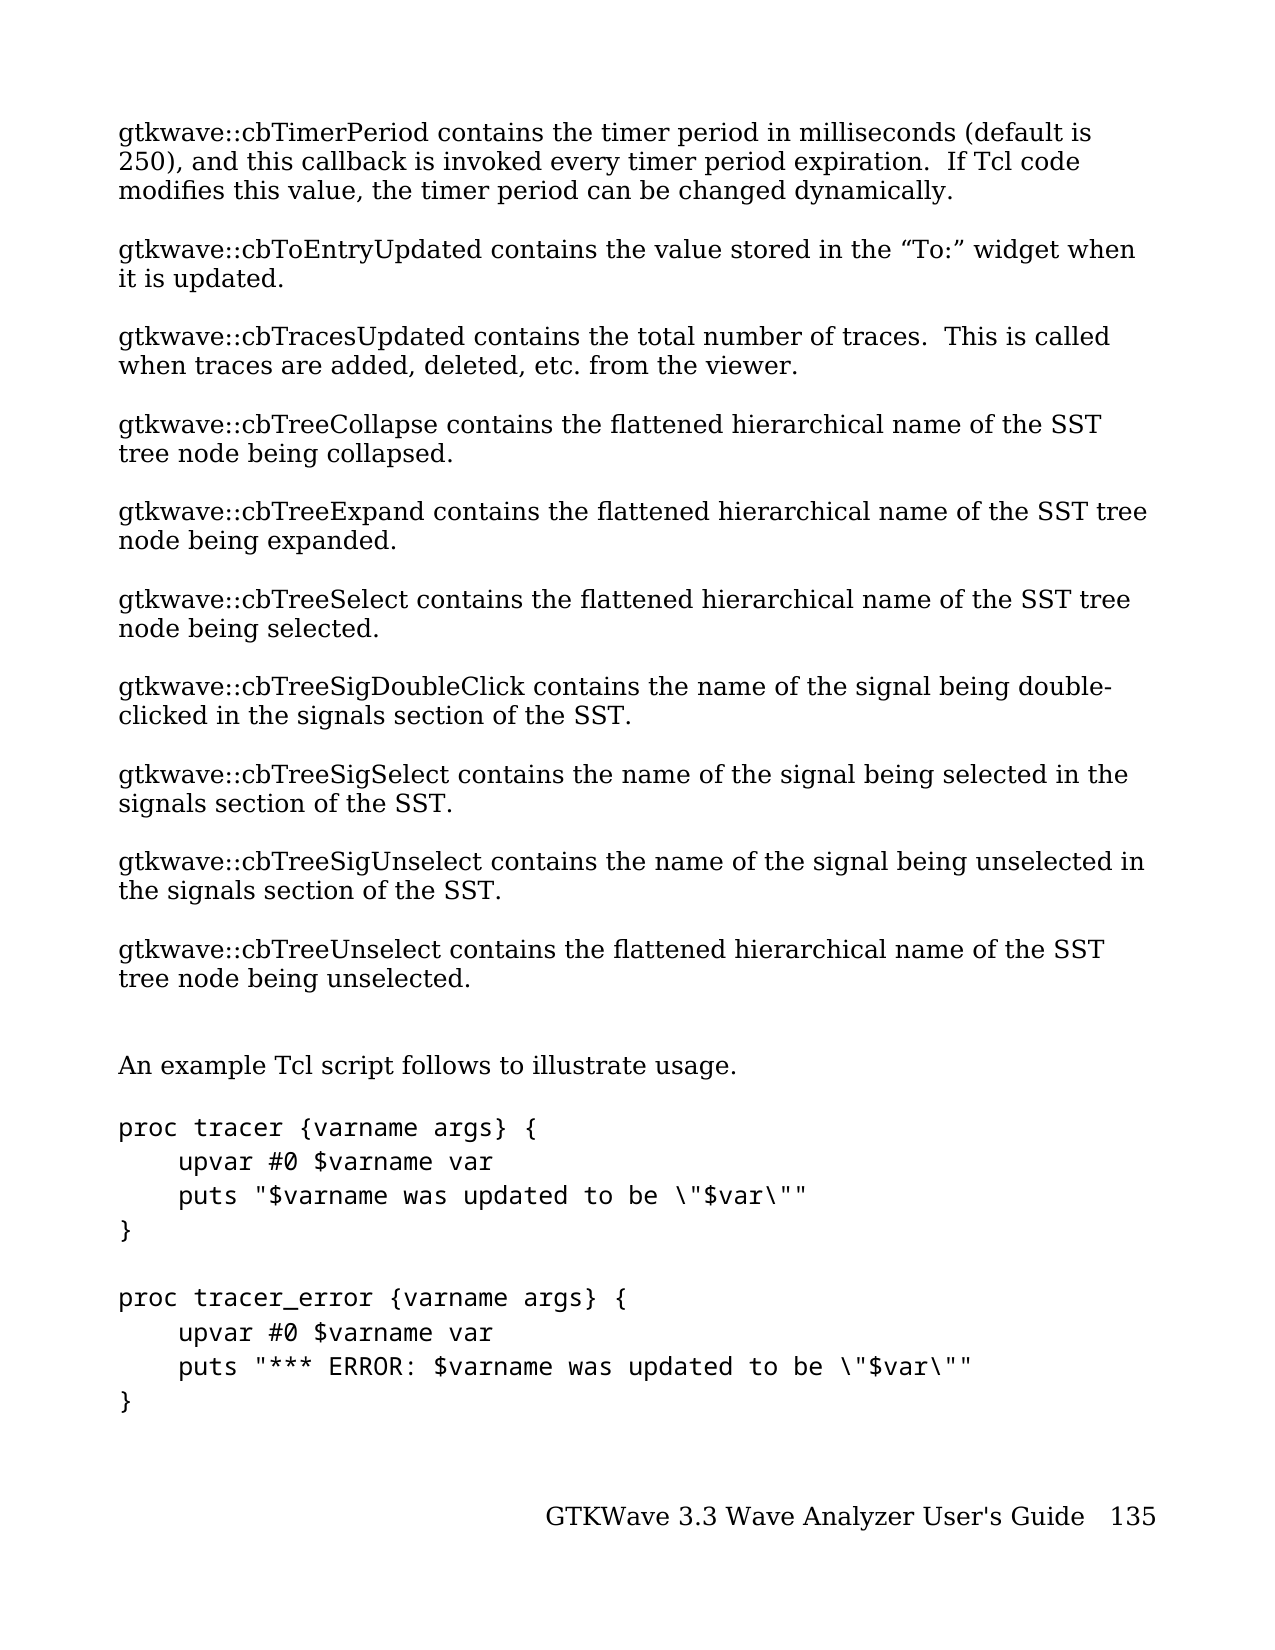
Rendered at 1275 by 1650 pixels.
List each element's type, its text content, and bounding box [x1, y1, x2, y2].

text gtkwave::cbTreeSigSelect contains the name of the signal being selected in the signals section of the SST. [118, 760, 1157, 818]
text An example Tcl script follows to illustrate usage. [118, 1051, 1157, 1081]
text gtkwave::cbTreeSigUnselect contains the name of the signal being unselected in the signals section of the SST. [118, 847, 1157, 906]
text gtkwave::cbToEntryUpdated contains the value stored in the “To:” widget when it is updated. [118, 235, 1157, 293]
text gtkwave::cbTreeSigDoubleClick contains the name of the signal being double-clicked in the signals section of the SST. [118, 672, 1157, 731]
text proc tracer_error {varname args} { [118, 1280, 1157, 1314]
text puts "$varname was updated to be \"$var\"" [118, 1178, 1157, 1212]
text gtkwave::cbTreeCollapse contains the flattened hierarchical name of the SST tree node being collapsed. [118, 410, 1157, 468]
text gtkwave::cbTreeUnselect contains the flattened hierarchical name of the SST tree node being unselected. [118, 935, 1157, 993]
text gtkwave::cbTracesUpdated contains the total number of traces. This is called when traces are added, deleted, etc. from the viewer. [118, 322, 1157, 381]
text gtkwave::cbTimerPeriod contains the timer period in milliseconds (default is 250), and this callback is invoked every timer period expiration. If Tcl code modifies this value, the timer period can be changed dynamically. [118, 118, 1157, 206]
text gtkwave::cbTreeExpand contains the flattened hierarchical name of the SST tree node being expanded. [118, 497, 1157, 556]
text gtkwave::cbTreeSelect contains the flattened hierarchical name of the SST tree node being selected. [118, 585, 1157, 643]
text puts "*** ERROR: $varname was updated to be \"$var\"" [118, 1348, 1157, 1382]
text upvar #0 $varname var [118, 1314, 1157, 1348]
text proc tracer {varname args} { [118, 1110, 1157, 1144]
text } [118, 1212, 1157, 1246]
text upvar #0 $varname var [118, 1144, 1157, 1178]
text } [118, 1382, 1157, 1416]
